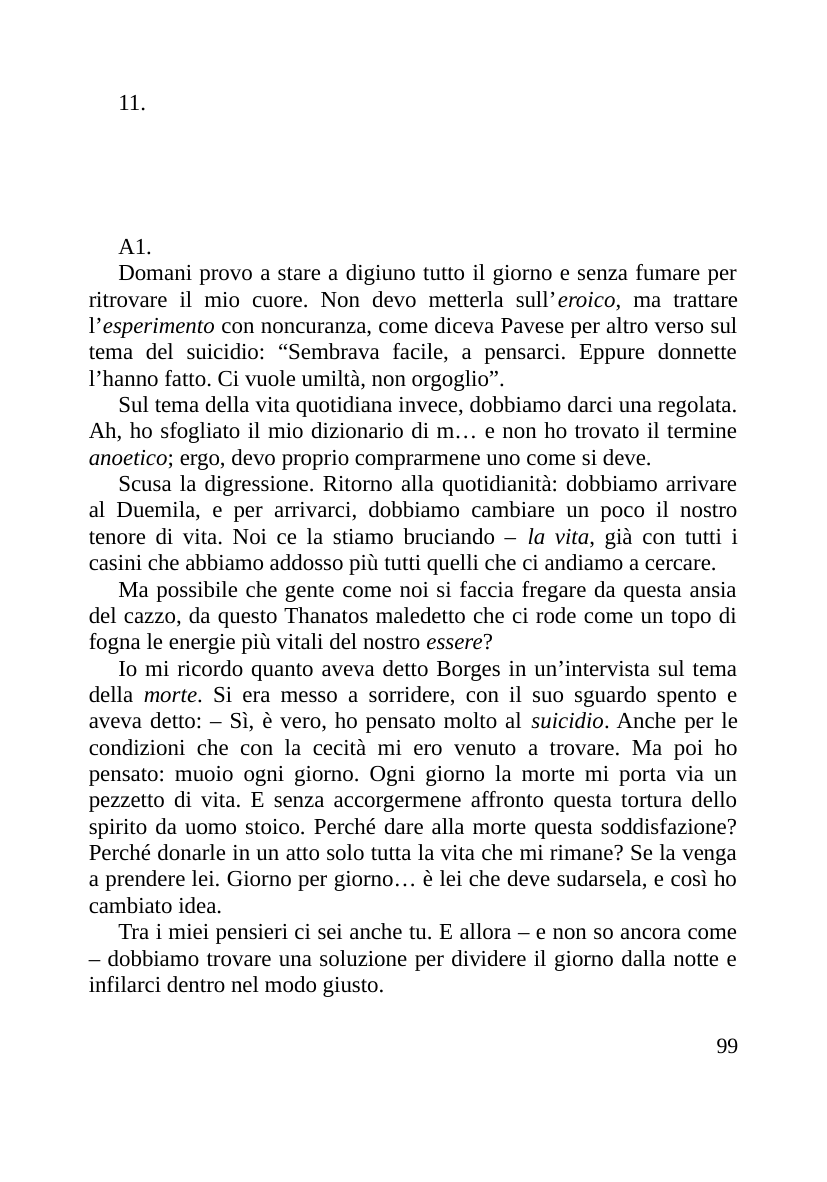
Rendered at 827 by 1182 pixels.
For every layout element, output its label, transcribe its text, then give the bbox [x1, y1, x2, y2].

text 11. [88, 88, 738, 115]
text Sul tema della vita quotidiana invece, dobbiamo darci una regolata. Ah, ho sfogliato il mio dizionario di m… e non ho trovato il termine anoetico; ergo, devo proprio comprarmene uno come si deve. [88, 391, 738, 470]
text Ma possibile che gente come noi si faccia fregare da questa ansia del cazzo, da questo Thanatos maledetto che ci rode come un topo di fogna le energie più vitali del nostro essere? [88, 576, 738, 655]
text Io mi ricordo quanto aveva detto Borges in un’intervista sul tema della morte. Si era messo a sorridere, con il suo sguardo spento e aveva detto: – Sì, è vero, ho pensato molto al suicidio. Anche per le condizioni che con la cecità mi ero venuto a trovare. Ma poi ho pensato: muoio ogni giorno. Ogni giorno la morte mi porta via un pezzetto di vita. E senza accorgermene affronto questa tortura dello spirito da uomo stoico. Perché dare alla morte questa soddisfazione? Perché donarle in un atto solo tutta la vita che mi rimane? Se la venga a prendere lei. Giorno per giorno… è lei che deve sudarsela, e così ho cambiato idea. [88, 655, 738, 918]
text Scusa la digressione. Ritorno alla quotidianità: dobbiamo arrivare al Duemila, e per arrivarci, dobbiamo cambiare un poco il nostro tenore di vita. Noi ce la stiamo bruciando – la vita, già con tutti i casini che abbiamo addosso più tutti quelli che ci andiamo a cercare. [88, 470, 738, 576]
text Tra i miei pensieri ci sei anche tu. E allora – e non so ancora come – dobbiamo trovare una soluzione per dividere il giorno dalla notte e infilarci dentro nel modo giusto. [88, 918, 738, 997]
text A1. [88, 233, 738, 259]
text Domani provo a stare a digiuno tutto il giorno e senza fumare per ritrovare il mio cuore. Non devo metterla sull’eroico, ma trattare l’esperimento con noncuranza, come diceva Pavese per altro verso sul tema del suicidio: “Sembrava facile, a pensarci. Eppure donnette l’hanno fatto. Ci vuole umiltà, non orgoglio”. [88, 259, 738, 391]
